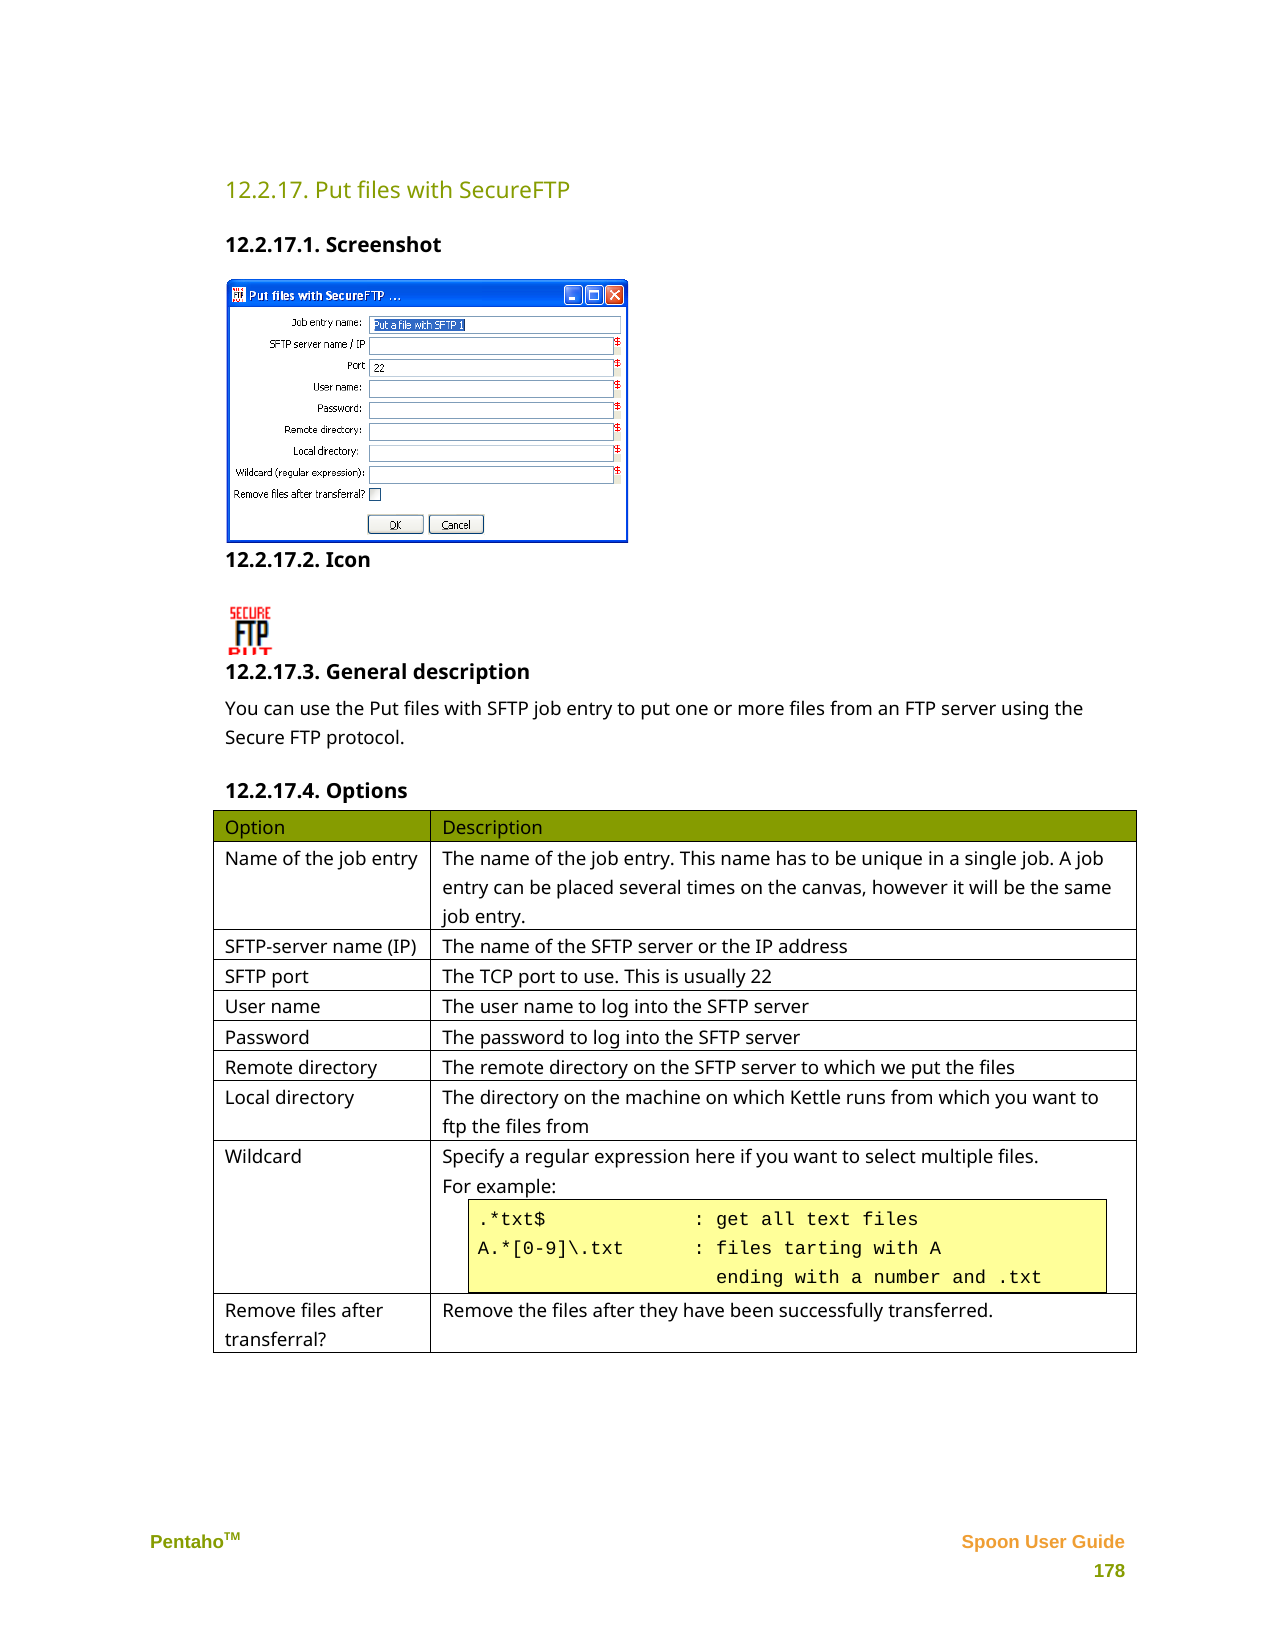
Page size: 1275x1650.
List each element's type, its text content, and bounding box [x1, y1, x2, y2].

picture [226, 279, 629, 543]
table_cell Remove files after transferral? [214, 1294, 430, 1352]
table_cell The directory on the machine on which Kettle runs from which you want to ftp the files from [431, 1081, 1136, 1139]
table_header Option [214, 811, 430, 841]
table_cell The TCP port to use. This is usually 22 [431, 960, 1136, 989]
table_cell The password to log into the SFTP server [431, 1021, 1136, 1050]
table_header Description [431, 811, 1136, 841]
subtitle 12.2.17.4. Options [225, 775, 1125, 804]
table_cell Name of the job entry [214, 842, 430, 929]
table_cell The user name to log into the SFTP server [431, 991, 1136, 1020]
subtitle 12.2.17. Put files with SecureFTP [225, 175, 1125, 204]
table_cell Local directory [214, 1081, 430, 1139]
table_cell Remove the files after they have been successfully transferred. [431, 1294, 1136, 1352]
table_cell Wildcard [214, 1141, 430, 1293]
table_cell The name of the job entry. This name has to be unique in a single job. A job entry can be placed several times on the canvas, however it will be the same job entry. [431, 842, 1136, 929]
table_cell Remote directory [214, 1051, 430, 1080]
table_cell SFTP-server name (IP) [214, 930, 430, 959]
table_cell SFTP port [214, 960, 430, 989]
subtitle 12.2.17.3. General description [225, 598, 1125, 685]
table_cell The name of the SFTP server or the IP address [431, 930, 1136, 959]
table_cell Specify a regular expression here if you want to select multiple files. For example: .*txt$ : get all text files A.*[0-9]\.txt : files tarting with A ending with a number and .txt [431, 1141, 1136, 1293]
subtitle 12.2.17.2. Icon [225, 545, 1125, 573]
table_cell The remote directory on the SFTP server to which we put the files [431, 1051, 1136, 1080]
table_cell Password [214, 1021, 430, 1050]
subtitle 12.2.17.1. Screenshot [225, 229, 1125, 258]
text You can use the Put files with SFTP job entry to put one or more files from an FTP server using the Secure FTP protocol. [225, 692, 1125, 750]
table_cell User name [214, 991, 430, 1020]
